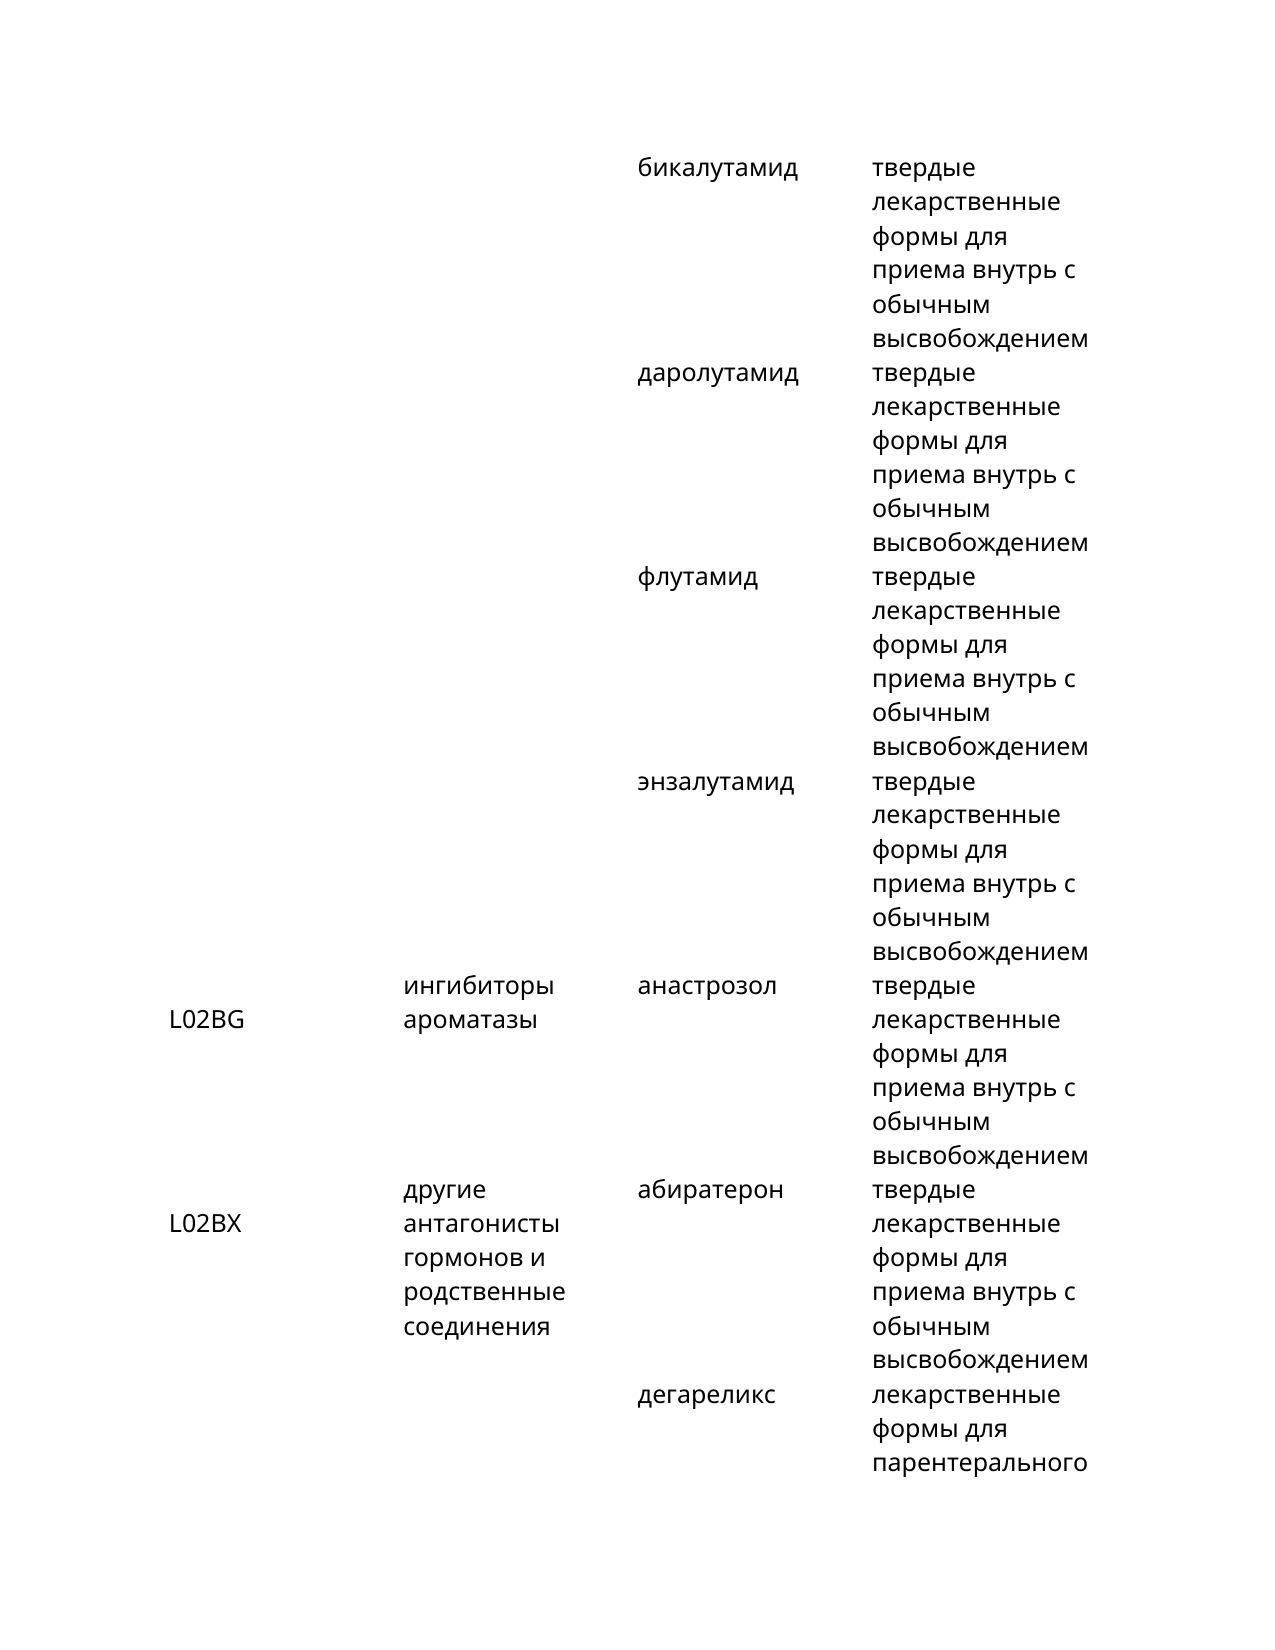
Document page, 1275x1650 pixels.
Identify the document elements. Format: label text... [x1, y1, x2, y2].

table_cell анастрозол [638, 968, 872, 1172]
table_cell энзалутамид [638, 763, 872, 967]
table_cell L02BG [169, 968, 403, 1172]
table_cell флутамид [638, 559, 872, 763]
table_cell бикалутамид [638, 150, 872, 354]
table_cell [169, 150, 403, 967]
table_cell твердые лекарственные формы для приема внутрь с обычным высвобождением [872, 968, 1106, 1172]
table_cell твердые лекарственные формы для приема внутрь с обычным высвобождением [872, 763, 1106, 967]
table_cell твердые лекарственные формы для приема внутрь с обычным высвобождением [872, 354, 1106, 559]
table_cell твердые лекарственные формы для приема внутрь с обычным высвобождением [872, 559, 1106, 763]
table_cell даролутамид [638, 354, 872, 559]
table_cell твердые лекарственные формы для приема внутрь с обычным высвобождением [872, 150, 1106, 354]
table_cell абиратерон [638, 1172, 872, 1376]
table_cell другие антагонисты гормонов и родственные соединения [403, 1172, 637, 1478]
table_cell ингибиторы ароматазы [403, 968, 637, 1172]
table_cell твердые лекарственные формы для приема внутрь с обычным высвобождением [872, 1172, 1106, 1376]
table_cell лекарственные формы для парентерального [872, 1376, 1106, 1478]
table_cell L02BX [169, 1172, 403, 1478]
table_cell [403, 150, 637, 967]
table_cell дегареликс [638, 1376, 872, 1478]
